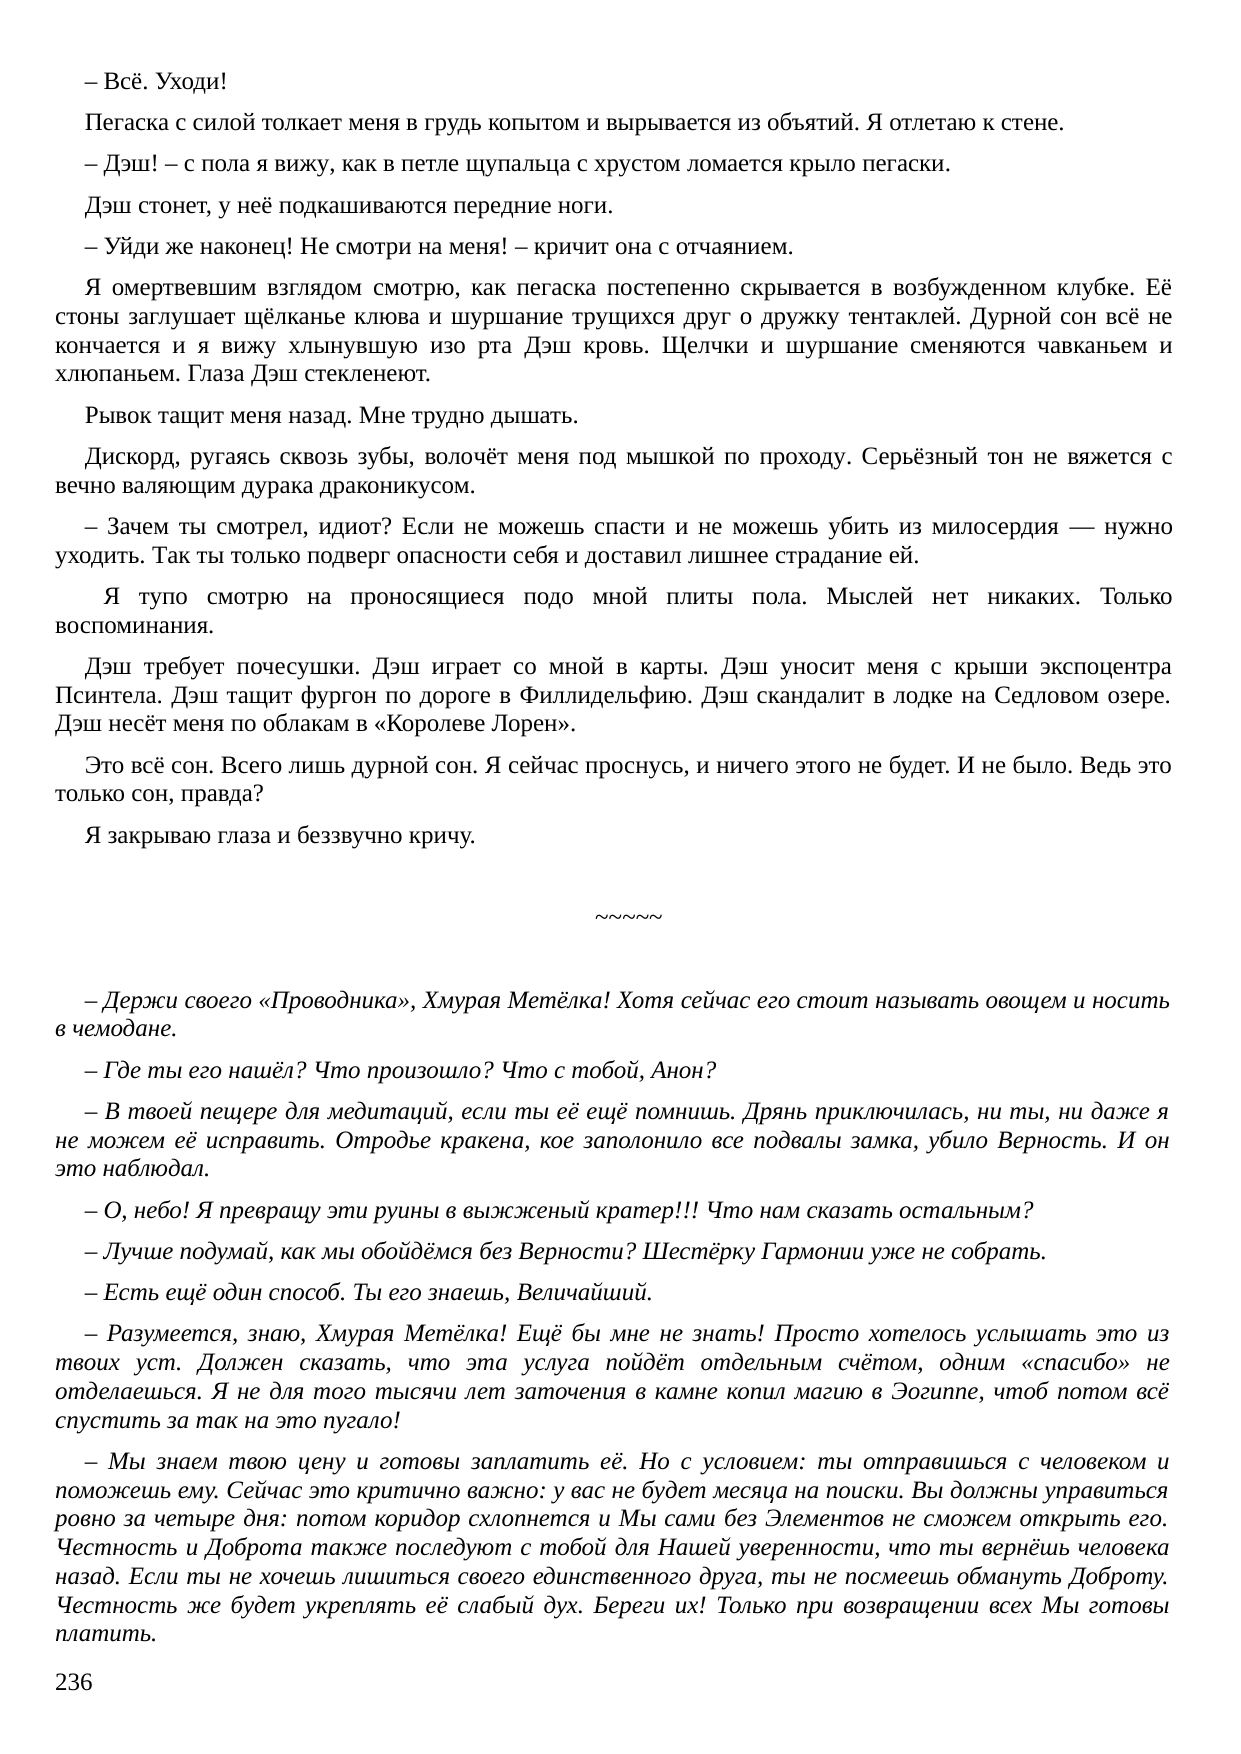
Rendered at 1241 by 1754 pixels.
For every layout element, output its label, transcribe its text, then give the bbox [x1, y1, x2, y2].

text Дэш требует почесушки. Дэш играет со мной в карты. Дэш уносит меня с крыши экспоцентра Псинтела. Дэш тащит фургон по дороге в Филлидельфию. Дэш скандалит в лодке на Седловом озере. Дэш несёт меня по облакам в «Королеве Лорен». [55, 651, 1173, 737]
text – Мы знаем твою цену и готовы заплатить её. Но с условием: ты отправишься с человеком и поможешь ему. Сейчас это критично важно: у вас не будет месяца на поиски. Вы должны управиться ровно за четыре дня: потом коридор схлопнется и Мы сами без Элементов не сможем открыть его. Честность и Доброта также последуют с тобой для Нашей уверенности, что ты вернёшь человека назад. Если ты не хочешь лишиться своего единственного друга, ты не посмеешь обмануть Доброту. Честность же будет укреплять её слабый дух. Береги их! Только при возвращении всех Мы готовы платить. [55, 1446, 1173, 1647]
text Дэш стонет, у неё подкашиваются передние ноги. [55, 190, 1173, 218]
text Дискорд, ругаясь сквозь зубы, волочёт меня под мышкой по проходу. Серьёзный тон не вяжется с вечно валяющим дурака драконикусом. [55, 441, 1173, 498]
text – Уйди же наконец! Не смотри на меня! – кричит она с отчаянием. [55, 231, 1173, 260]
text Пегаска с силой толкает меня в грудь копытом и вырывается из объятий. Я отлетаю к стене. [55, 107, 1173, 136]
text – Зачем ты смотрел, идиот? Если не можешь спасти и не можешь убить из милосердия — нужно уходить. Так ты только подверг опасности себя и доставил лишнее страдание ей. [55, 511, 1173, 568]
text ~~~~~ [55, 902, 1173, 931]
text – Дэш! – с пола я вижу, как в петле щупальца с хрустом ломается крыло пегаски. [55, 148, 1173, 177]
text – Лучше подумай, как мы обойдёмся без Верности? Шестёрку Гармонии уже не собрать. [55, 1236, 1173, 1265]
text – Где ты его нашёл? Что произошло? Что с тобой, Анон? [55, 1055, 1173, 1083]
text – Держи своего «Проводника», Хмурая Метёлка! Хотя сейчас его стоит называть овощем и носить в чемодане. [55, 985, 1173, 1042]
text Я тупо смотрю на проносящиеся подо мной плиты пола. Мыслей нет никаких. Только воспоминания. [55, 581, 1173, 638]
text – Всё. Уходи! [55, 66, 1173, 95]
text Рывок тащит меня назад. Мне трудно дышать. [55, 400, 1173, 428]
text Это всё сон. Всего лишь дурной сон. Я сейчас проснусь, и ничего этого не будет. И не было. Ведь это только сон, правда? [55, 750, 1173, 807]
text – Есть ещё один способ. Ты его знаешь, Величайший. [55, 1277, 1173, 1306]
text Я закрываю глаза и беззвучно кричу. [55, 820, 1173, 848]
text Я омертвевшим взглядом смотрю, как пегаска постепенно скрывается в возбужденном клубке. Её стоны заглушает щёлканье клюва и шуршание трущихся друг о дружку тентаклей. Дурной сон всё не кончается и я вижу хлынувшую изо рта Дэш кровь. Щелчки и шуршание сменяются чавканьем и хлюпаньем. Глаза Дэш стекленеют. [55, 272, 1173, 387]
text – Разумеется, знаю, Хмурая Метёлка! Ещё бы мне не знать! Просто хотелось услышать это из твоих уст. Должен сказать, что эта услуга пойдёт отдельным счётом, одним «спасибо» не отделаешься. Я не для того тысячи лет заточения в камне копил магию в Эогиппе, чтоб потом всё спустить за так на это пугало! [55, 1318, 1173, 1433]
text – О, небо! Я превращу эти руины в выжженый кратер!!! Что нам сказать остальным? [55, 1195, 1173, 1223]
text – В твоей пещере для медитаций, если ты её ещё помнишь. Дрянь приключилась, ни ты, ни даже я не можем её исправить. Отродье кракена, кое заполонило все подвалы замка, убило Верность. И он это наблюдал. [55, 1096, 1173, 1182]
